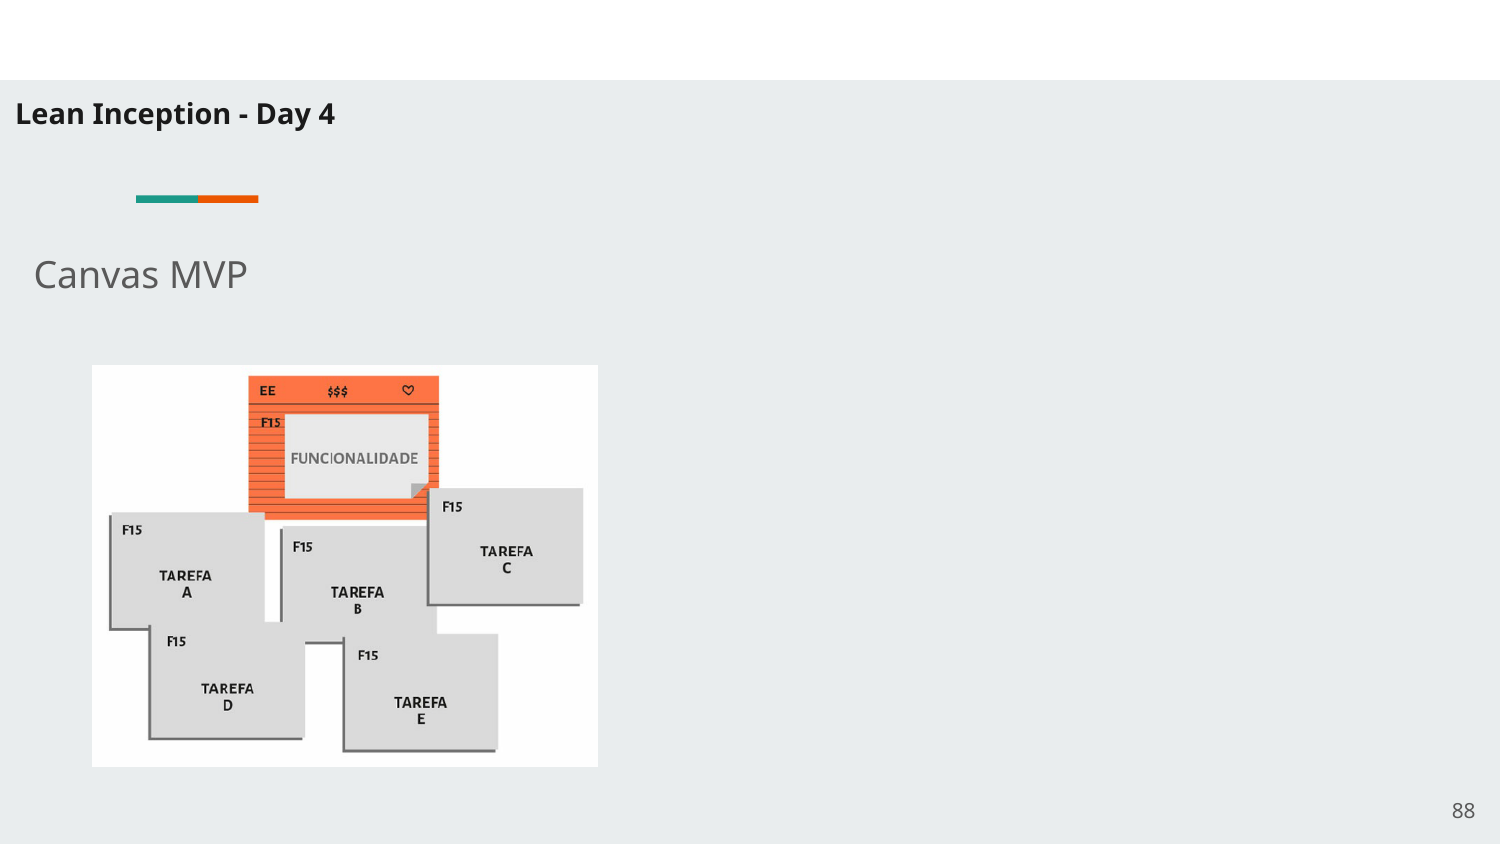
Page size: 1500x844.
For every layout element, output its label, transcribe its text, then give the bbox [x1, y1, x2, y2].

picture [92, 365, 598, 767]
slide_number [1400, 779, 1491, 844]
title Lean Inception - Day 4 [0, 80, 1101, 181]
subtitle Canvas MVP [18, 235, 1466, 785]
